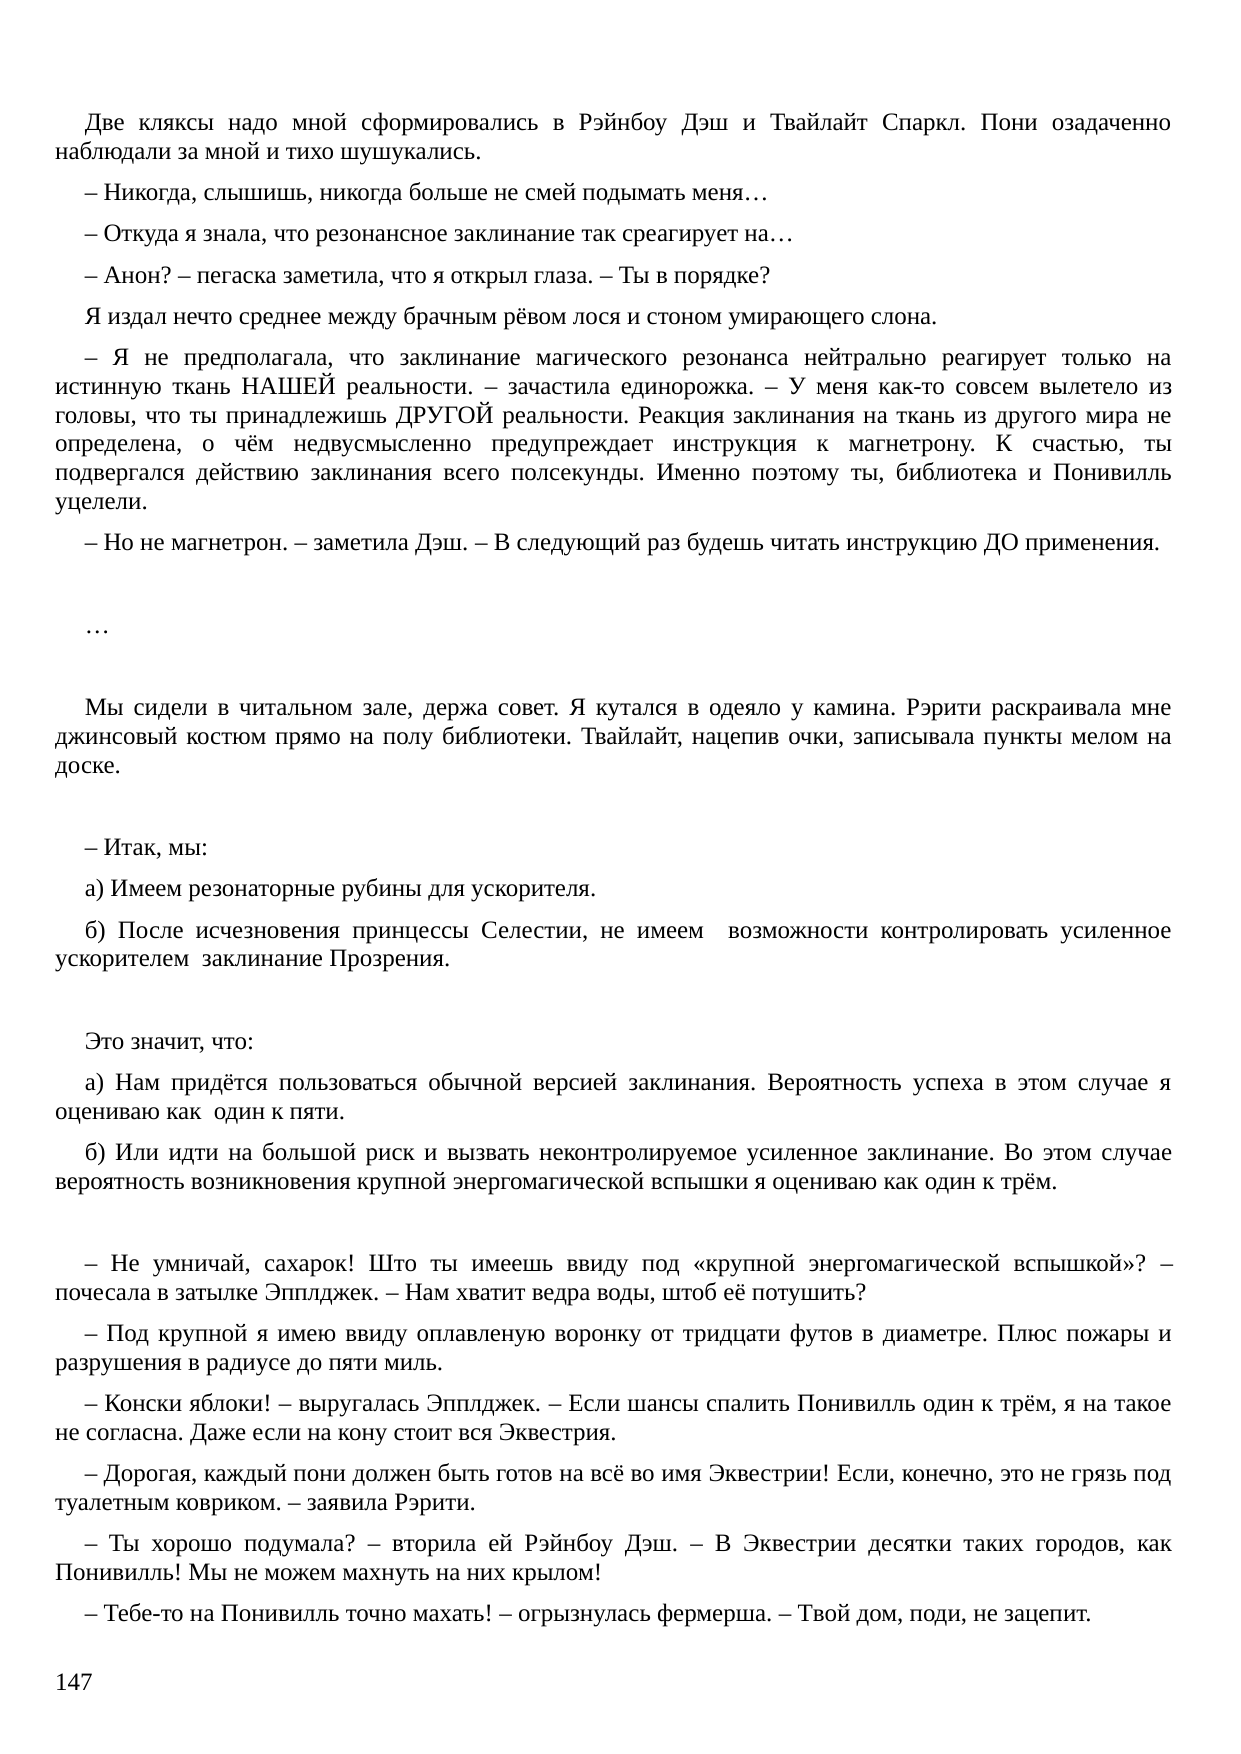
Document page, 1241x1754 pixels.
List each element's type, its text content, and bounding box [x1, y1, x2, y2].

text б) После исчезновения принцессы Селестии, не имеем возможности контролировать усиленное ускорителем заклинание Прозрения. [55, 915, 1173, 972]
text – Тебе-то на Понивилль точно махать! – огрызнулась фермерша. – Твой дом, поди, не зацепит. [55, 1598, 1173, 1627]
text Я издал нечто среднее между брачным рёвом лося и стоном умирающего слона. [55, 301, 1173, 330]
text б) Или идти на большой риск и вызвать неконтролируемое усиленное заклинание. Во этом случае вероятность возникновения крупной энергомагической вспышки я оцениваю как один к трём. [55, 1137, 1173, 1195]
text – Никогда, слышишь, никогда больше не смей подымать меня… [55, 177, 1173, 206]
text – Не умничай, сахарок! Што ты имеешь ввиду под «крупной энергомагической вспышкой»? – почесала в затылке Эпплджек. – Нам хватит ведра воды, штоб её потушить? [55, 1248, 1173, 1306]
text Мы сидели в читальном зале, держа совет. Я кутался в одеяло у камина. Рэрити раскраивала мне джинсовый костюм прямо на полу библиотеки. Твайлайт, нацепив очки, записывала пункты мелом на доске. [55, 692, 1173, 778]
text – Дорогая, каждый пони должен быть готов на всё во имя Эквестрии! Если, конечно, это не грязь под туалетным ковриком. – заявила Рэрити. [55, 1458, 1173, 1516]
text – Откуда я знала, что резонансное заклинание так среагирует на… [55, 218, 1173, 247]
text – Итак, мы: [55, 832, 1173, 861]
text – Я не предполагала, что заклинание магического резонанса нейтрально реагирует только на истинную ткань НАШЕЙ реальности. – зачастила единорожка. – У меня как-то совсем вылетело из головы, что ты принадлежишь ДРУГОЙ реальности. Реакция заклинания на ткань из другого мира не определена, о чём недвусмысленно предупреждает инструкция к магнетрону. К счастью, ты подвергался действию заклинания всего полсекунды. Именно поэтому ты, библиотека и Понивилль уцелели. [55, 342, 1173, 515]
text Это значит, что: [55, 1026, 1173, 1055]
text – Но не магнетрон. – заметила Дэш. – В следующий раз будешь читать инструкцию ДО применения. [55, 527, 1173, 556]
text … [55, 610, 1173, 638]
text Две кляксы надо мной сформировались в Рэйнбоу Дэш и Твайлайт Спаркл. Пони озадаченно наблюдали за мной и тихо шушукались. [55, 107, 1173, 165]
text – Ты хорошо подумала? – вторила ей Рэйнбоу Дэш. – В Эквестрии десятки таких городов, как Понивилль! Мы не можем махнуть на них крылом! [55, 1528, 1173, 1586]
text а) Имеем резонаторные рубины для ускорителя. [55, 873, 1173, 902]
text – Анон? – пегаска заметила, что я открыл глаза. – Ты в порядке? [55, 260, 1173, 288]
text – Под крупной я имею ввиду оплавленую воронку от тридцати футов в диаметре. Плюс пожары и разрушения в радиусе до пяти миль. [55, 1318, 1173, 1376]
text а) Нам придётся пользоваться обычной версией заклинания. Вероятность успеха в этом случае я оцениваю как один к пяти. [55, 1067, 1173, 1125]
text – Конски яблоки! – выругалась Эпплджек. – Если шансы спалить Понивилль один к трём, я на такое не согласна. Даже если на кону стоит вся Эквестрия. [55, 1388, 1173, 1446]
